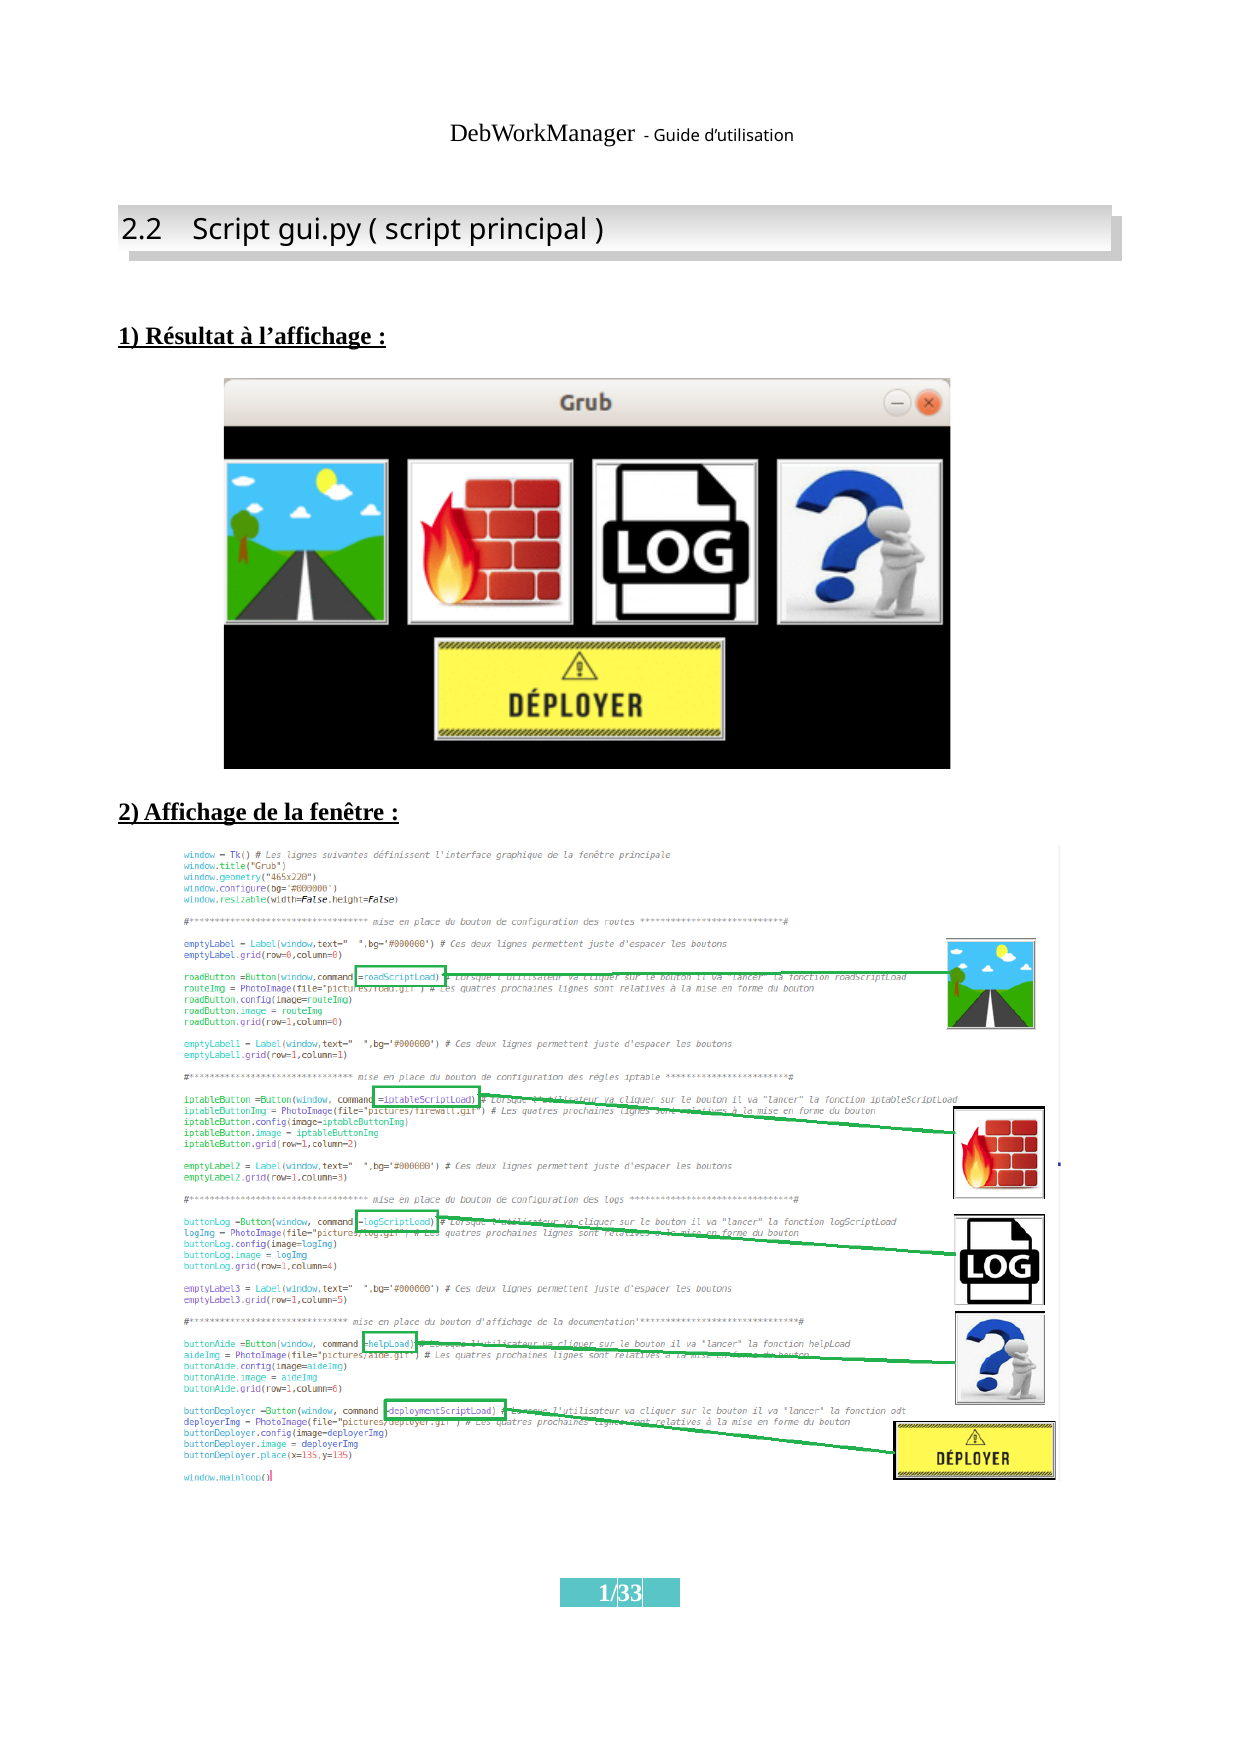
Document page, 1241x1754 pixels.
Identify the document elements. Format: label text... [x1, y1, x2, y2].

text 1) Résultat à l’affichage : [118, 321, 1122, 350]
text 2) Affichage de la fenêtre : [118, 797, 1122, 826]
picture [179, 845, 1061, 1481]
picture [223, 378, 951, 769]
